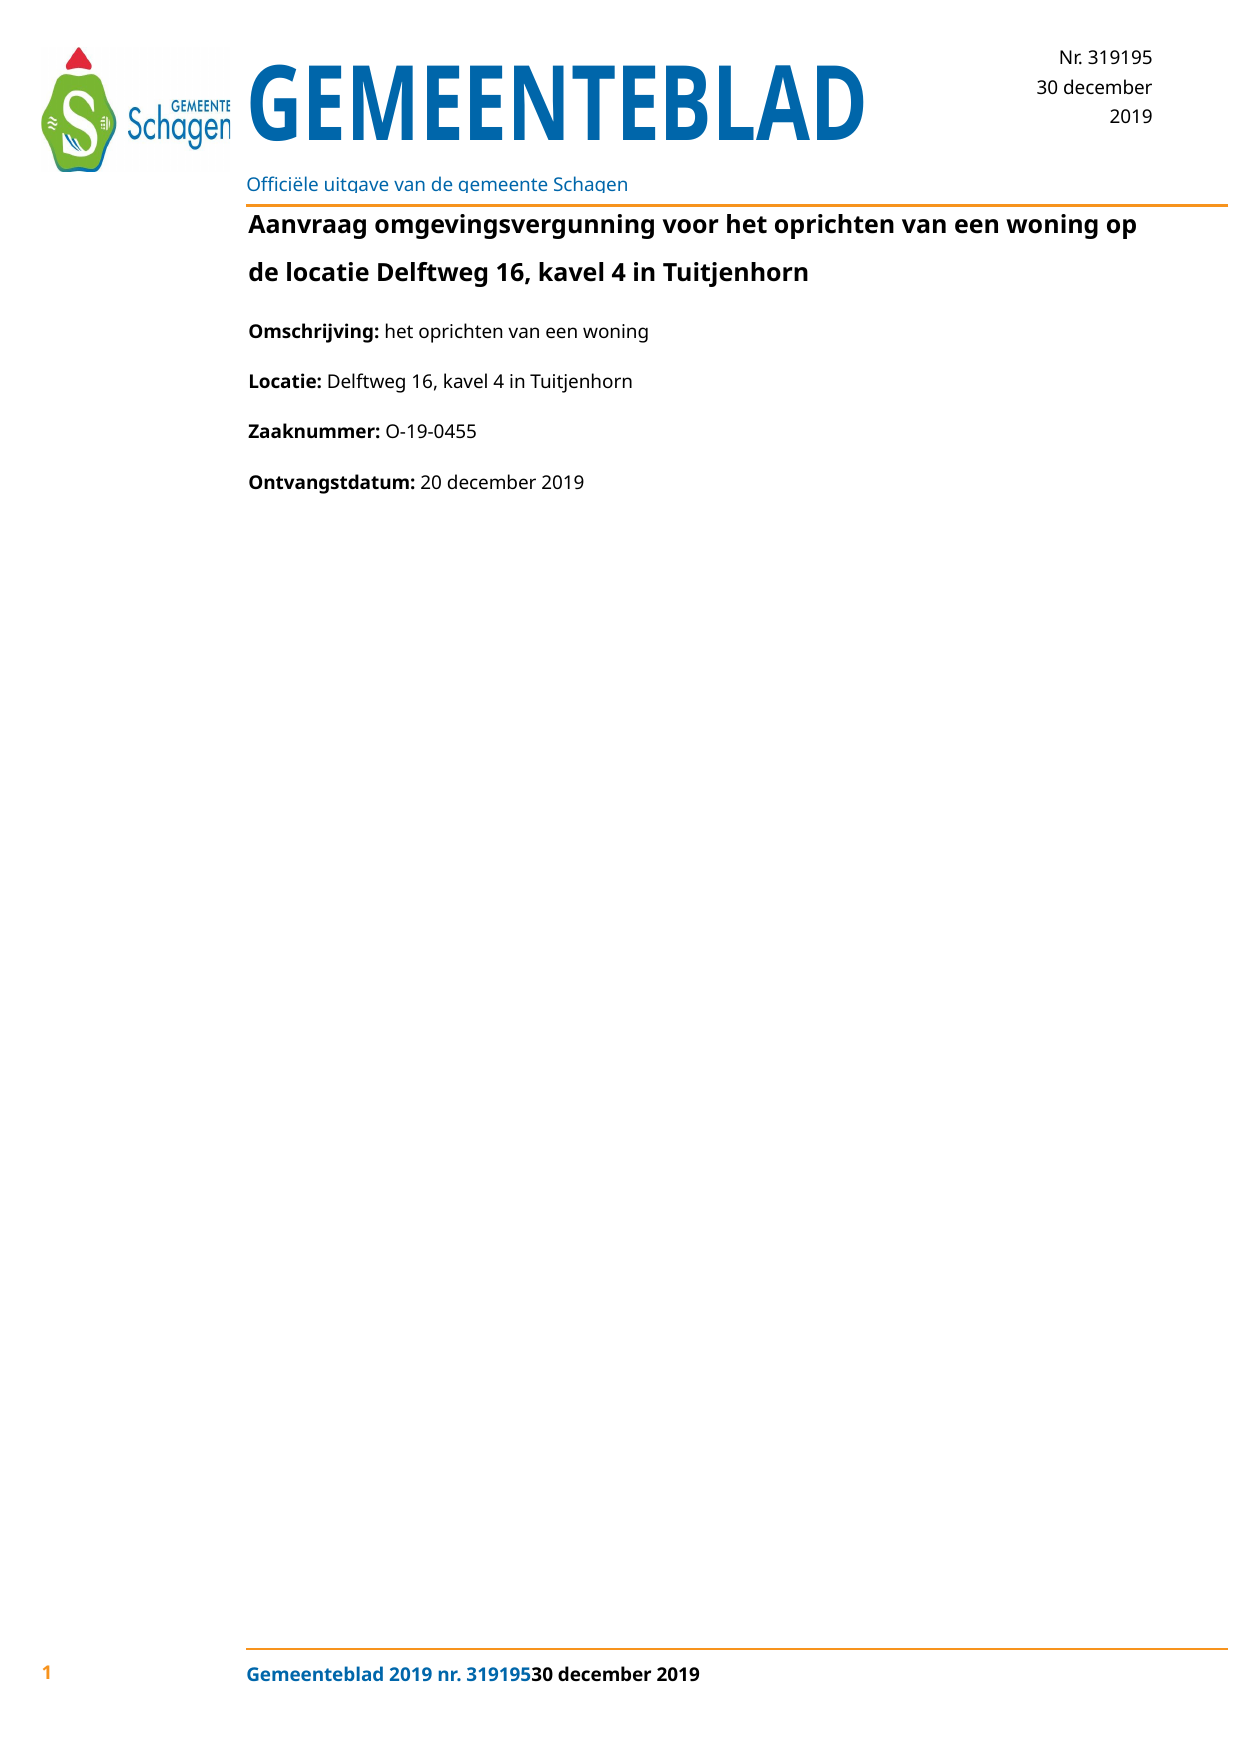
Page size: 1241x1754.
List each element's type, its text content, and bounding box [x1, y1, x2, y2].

text Omschrijving: het oprichten van een woning [248, 318, 1152, 344]
picture [41, 47, 231, 172]
text Locatie: Delftweg 16, kavel 4 in Tuitjenhorn [248, 368, 1152, 394]
text Ontvangstdatum: 20 december 2019 [248, 469, 1152, 495]
text Zaaknummer: O-19-0455 [248, 419, 1152, 444]
text Aanvraag omgevingsvergunning voor het oprichten van een woning op de locatie Delftweg 16, kavel 4 in Tuitjenhorn [248, 207, 1152, 288]
